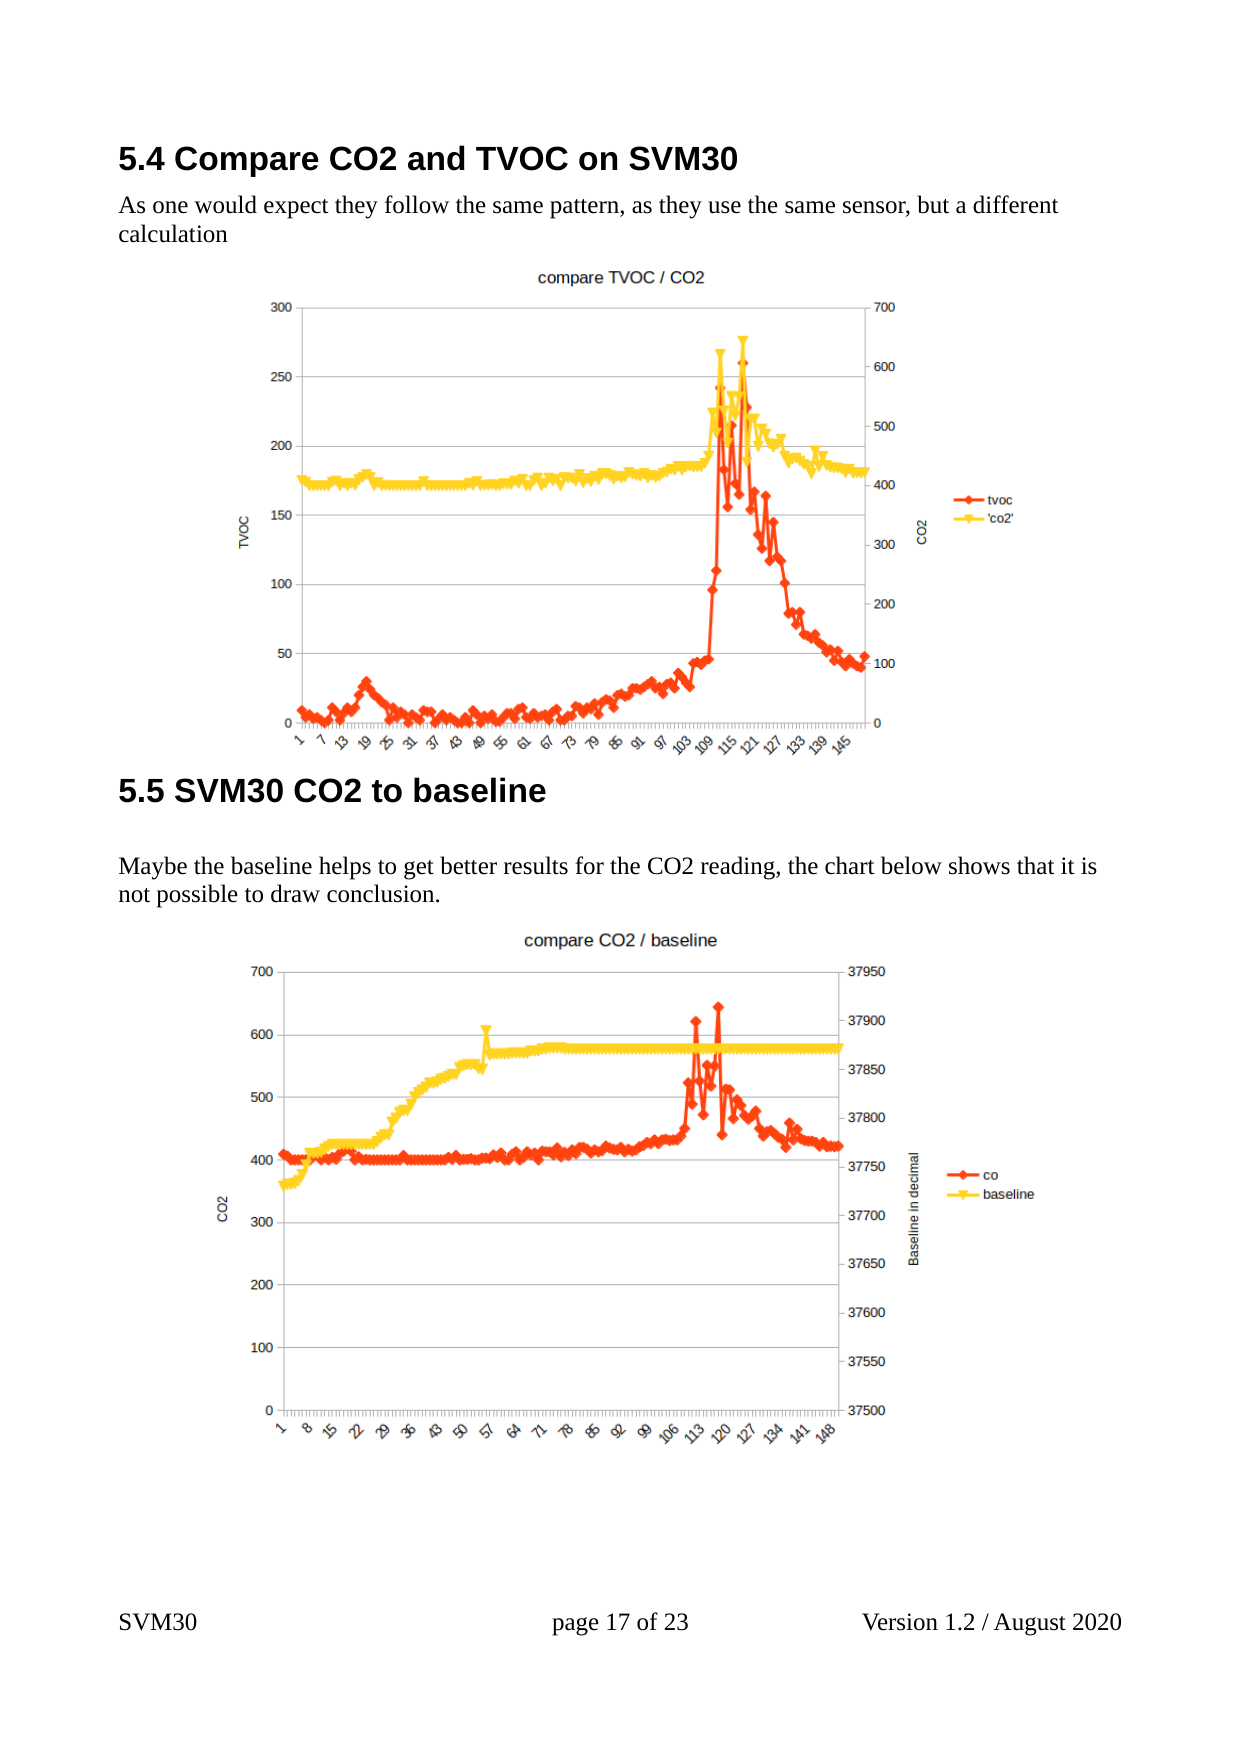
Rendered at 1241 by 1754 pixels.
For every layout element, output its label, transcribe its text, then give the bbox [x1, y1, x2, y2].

picture [216, 247, 1025, 771]
text As one would expect they follow the same pattern, as they use the same sensor, but a different calculation [118, 190, 1122, 248]
subtitle 5.4 Compare CO2 and TVOC on SVM30 [118, 139, 1122, 178]
subtitle 5.5 SVM30 CO2 to baseline [118, 771, 1122, 809]
text Maybe the baseline helps to get better results for the CO2 reading, the chart below shows that it is not possible to draw conclusion. [118, 851, 1122, 908]
picture [193, 908, 1047, 1461]
